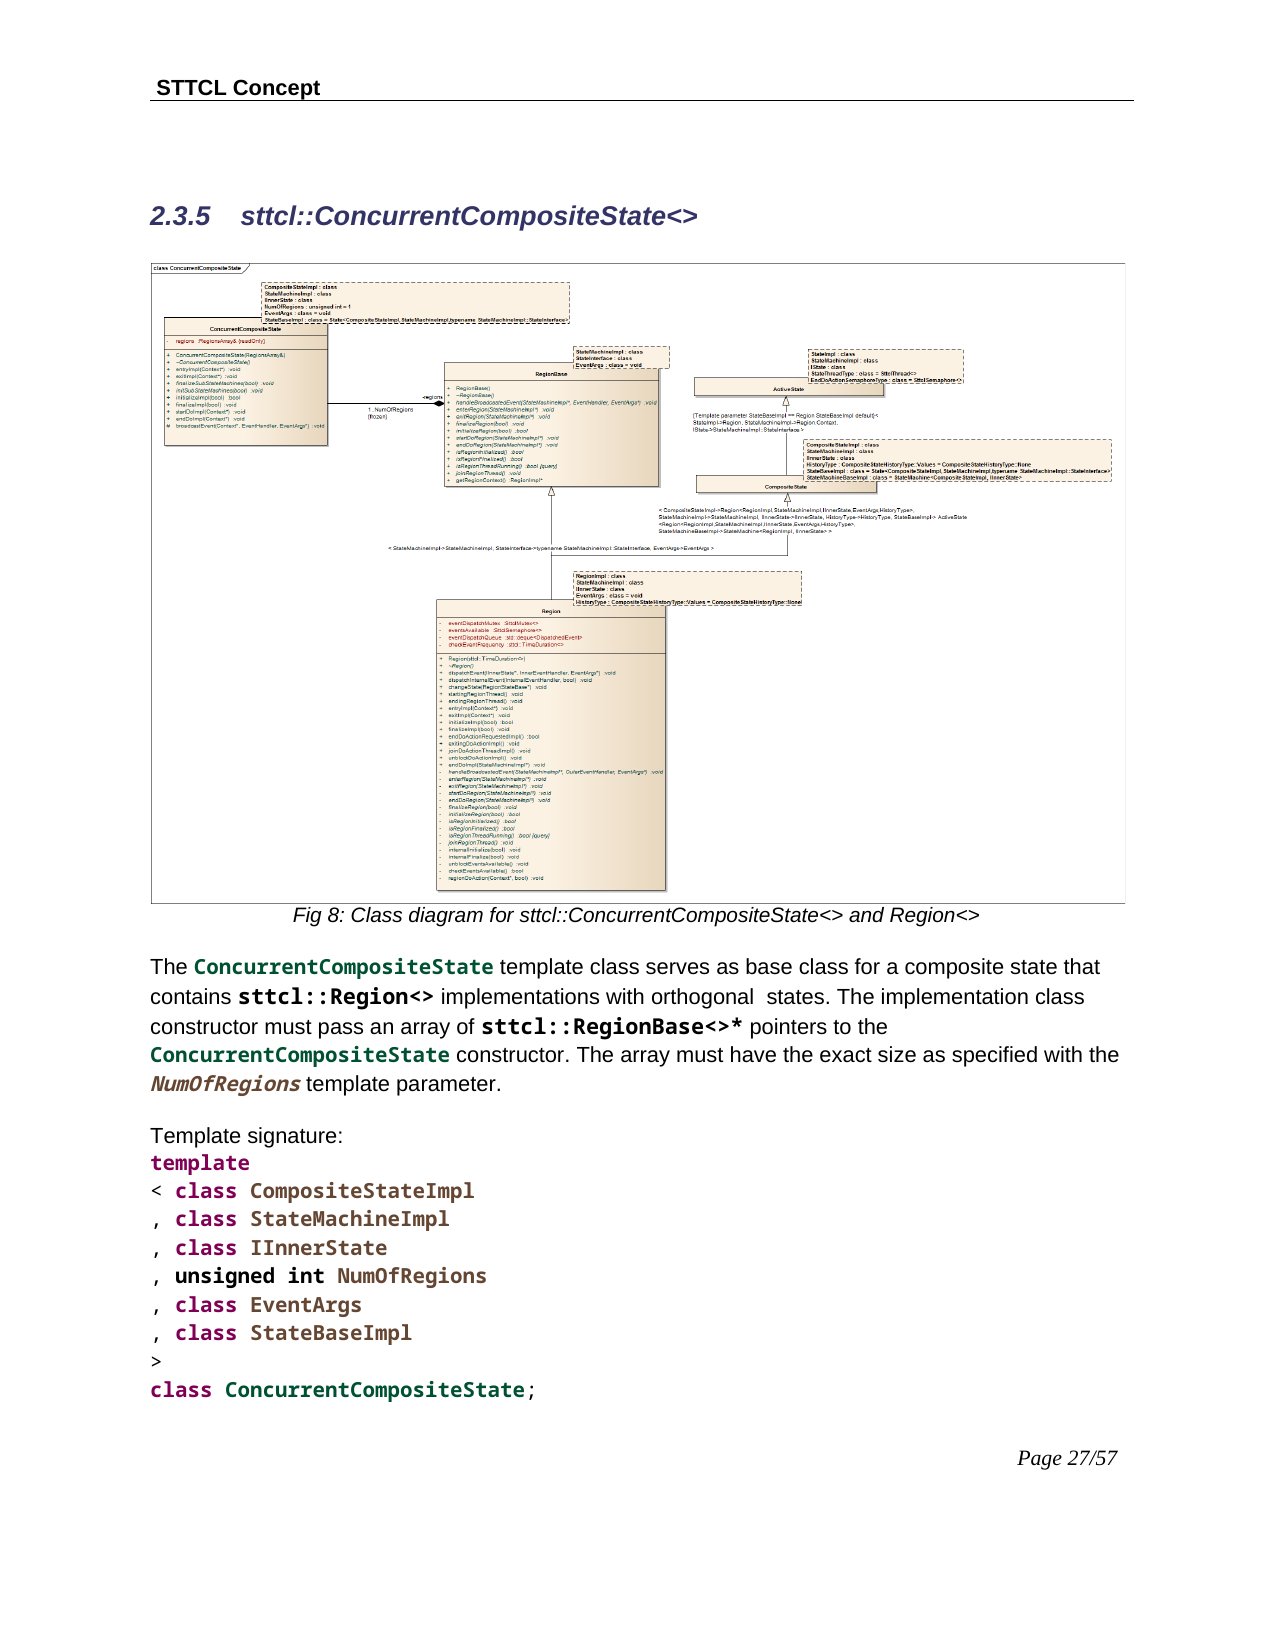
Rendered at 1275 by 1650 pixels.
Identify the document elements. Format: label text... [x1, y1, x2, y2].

text , class EventArgs [150, 1290, 1125, 1318]
text Fig 8: Class diagram for sttcl::ConcurrentCompositeState<> and Region<> [150, 904, 1125, 927]
text , unsigned int NumOfRegions [150, 1261, 1125, 1290]
text template [150, 1148, 1125, 1176]
text class ConcurrentCompositeState; [150, 1375, 1125, 1404]
text , class IInnerState [150, 1233, 1125, 1261]
picture [150, 263, 1125, 904]
text < class CompositeStateImpl [150, 1176, 1125, 1204]
subtitle sttcl::ConcurrentCompositeState<> [150, 200, 1125, 231]
text The ConcurrentCompositeState template class serves as base class for a composite state that contains sttcl::Region<> implementations with orthogonal states. The implementation class constructor must pass an array of sttcl::RegionBase<>* pointers to the ConcurrentCompositeState constructor. The array must have the exact size as specified with the NumOfRegions template parameter. [150, 952, 1125, 1097]
text , class StateMachineImpl [150, 1204, 1125, 1233]
text , class StateBaseImpl [150, 1318, 1125, 1347]
text > [150, 1347, 1125, 1375]
text Template signature: [150, 1122, 1125, 1148]
